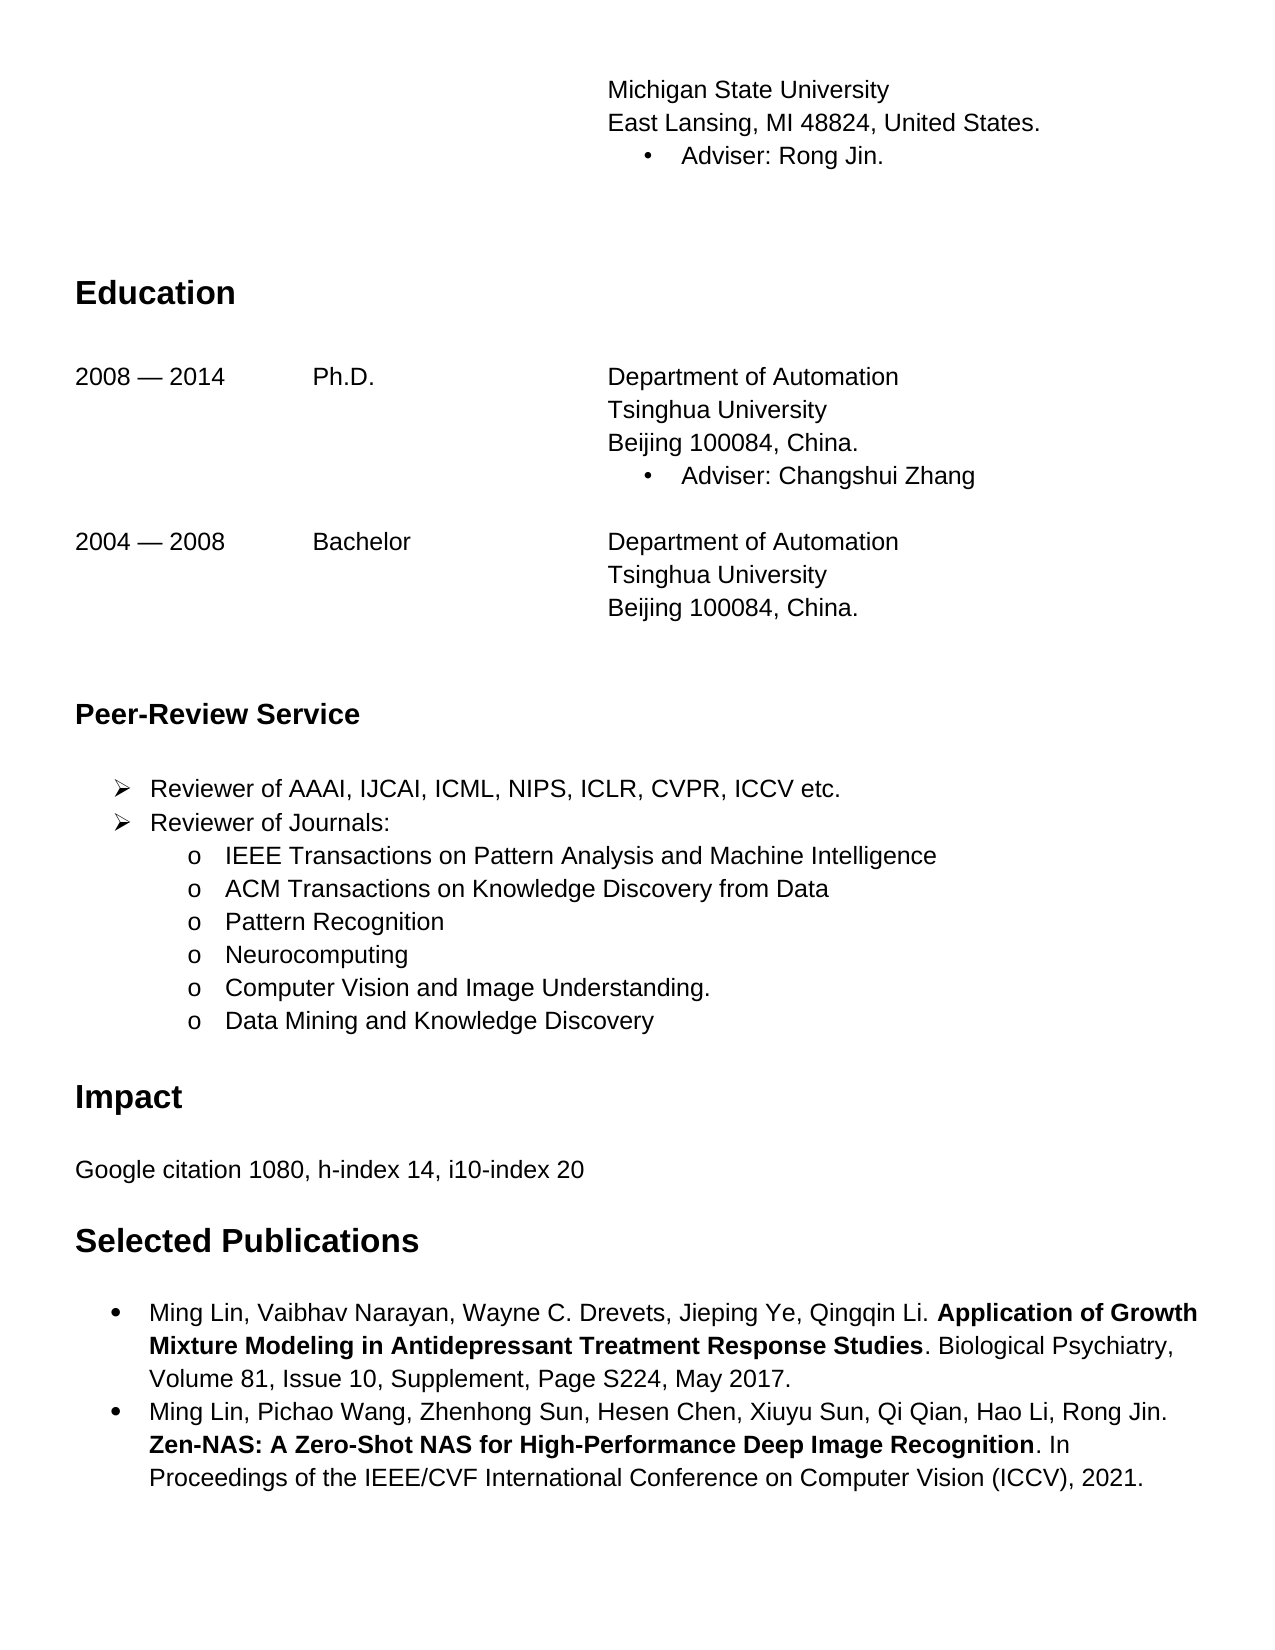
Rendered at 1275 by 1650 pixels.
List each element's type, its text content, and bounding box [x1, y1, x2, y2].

list Ming Lin, Pichao Wang, Zhenhong Sun, Hesen Chen, Xiuyu Sun, Qi Qian, Hao Li, Rong Jin. Zen-NAS: A Zero-Shot NAS for High-Performance Deep Image Recognition. In Proceedings of the IEEE/CVF International Conference on Computer Vision (ICCV), 2021. [111, 1397, 1200, 1492]
list ACM Transactions on Knowledge Discovery from Data [187, 874, 1200, 902]
text Impact [75, 1077, 1200, 1116]
list IEEE Transactions on Pattern Analysis and Machine Intelligence [187, 841, 1200, 869]
list Reviewer of Journals: [112, 808, 1200, 836]
text Google citation 1080, h-index 14, i10-index 20 [75, 1154, 1200, 1183]
table_cell [64, 75, 301, 207]
list Neurocomputing [187, 940, 1200, 968]
table_header Department of Automation Tsinghua University Beijing 100084, China. Adviser: Changshui Zhang [596, 362, 1196, 527]
text Education [75, 273, 1200, 312]
list Ming Lin, Vaibhav Narayan, Wayne C. Drevets, Jieping Ye, Qingqin Li. Application of Growth Mixture Modeling in Antidepressant Treatment Response Studies. Biological Psychiatry, Volume 81, Issue 10, Supplement, Page S224, May 2017. [111, 1298, 1200, 1393]
text Peer-Review Service [75, 697, 1200, 731]
list Reviewer of AAAI, IJCAI, ICML, NIPS, ICLR, CVPR, ICCV etc. [112, 774, 1200, 803]
text Selected Publications [75, 1221, 1200, 1259]
table_cell Bachelor [301, 527, 596, 659]
table_header 2008 — 2014 [64, 362, 301, 527]
list Pattern Recognition [187, 907, 1200, 936]
list Computer Vision and Image Understanding. [187, 973, 1200, 1002]
table_cell [301, 75, 596, 207]
table_cell Michigan State University East Lansing, MI 48824, United States. Adviser: Rong Jin. [596, 75, 1196, 207]
table_cell 2004 — 2008 [64, 527, 301, 659]
table_cell Department of Automation Tsinghua University Beijing 100084, China. [596, 527, 1196, 659]
list Data Mining and Knowledge Discovery [187, 1006, 1200, 1034]
table_header Ph.D. [301, 362, 596, 527]
